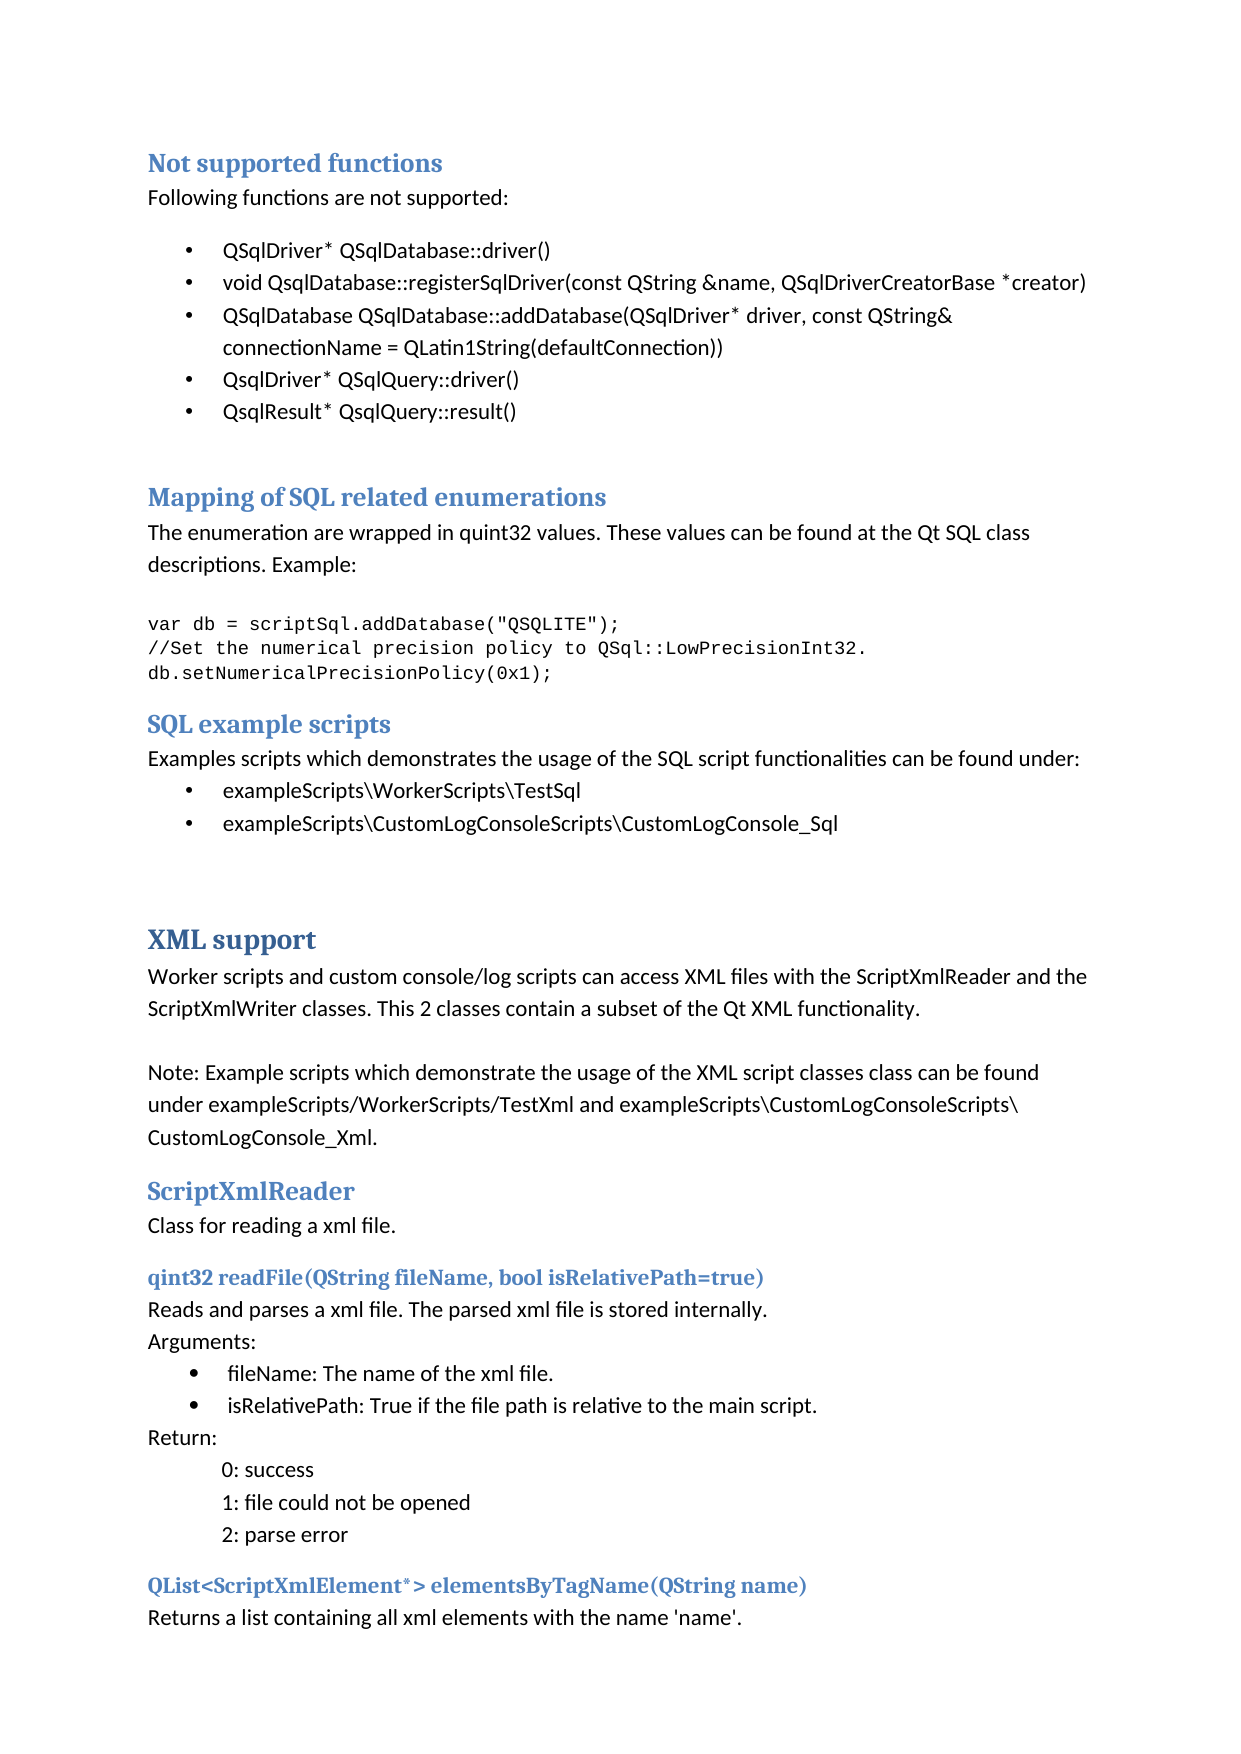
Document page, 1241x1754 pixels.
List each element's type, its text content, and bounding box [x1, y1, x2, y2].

text var db = scriptSql.addDatabase("QSQLITE"); [148, 615, 1093, 636]
list exampleScripts\CustomLogConsoleScripts\CustomLogConsole_Sql [185, 809, 1093, 837]
text Arguments: [148, 1327, 1093, 1355]
text 2: parse error [221, 1520, 1093, 1548]
subtitle qint32 readFile(QString fileName, bool isRelativePath=true) [148, 1264, 1093, 1291]
list isRelativePath: True if the file path is relative to the main script. [190, 1391, 1093, 1419]
list QSqlDatabase QSqlDatabase::addDatabase(QSqlDriver* driver, const QString& connectionName = QLatin1String(defaultConnection)) [185, 301, 1093, 361]
text 1: file could not be opened [221, 1488, 1093, 1516]
subtitle Mapping of SQL related enumerations [148, 482, 1093, 514]
text Class for reading a xml file. [148, 1211, 1093, 1239]
text Following functions are not supported: [148, 183, 1093, 211]
list void QsqlDatabase::registerSqlDriver(const QString &name, QSqlDriverCreatorBase *creator) [185, 268, 1093, 297]
subtitle ScriptXmlReader [148, 1176, 1093, 1207]
text 0: success [221, 1456, 1093, 1484]
list QsqlDriver* QSqlQuery::driver() [185, 365, 1093, 393]
list exampleScripts\WorkerScripts\TestSql [185, 777, 1093, 805]
text The enumeration are wrapped in quint32 values. These values can be found at the Qt SQL class descriptions. Example: [148, 518, 1093, 578]
list QsqlResult* QsqlQuery::result() [185, 397, 1093, 425]
text Return: [148, 1423, 1093, 1451]
subtitle XML support [148, 923, 1093, 957]
list QSqlDriver* QSqlDatabase::driver() [185, 236, 1093, 264]
text Examples scripts which demonstrates the usage of the SQL script functionalities can be found under: [148, 744, 1093, 772]
subtitle SQL example scripts [148, 709, 1093, 740]
text Worker scripts and custom console/log scripts can access XML files with the ScriptXmlReader and the ScriptXmlWriter classes. This 2 classes contain a subset of the Qt XML functionality. [148, 962, 1093, 1022]
text db.setNumericalPrecisionPolicy(0x1); [148, 663, 1093, 685]
subtitle QList<ScriptXmlElement*> elementsByTagName(QString name) [148, 1573, 1093, 1599]
text Reads and parses a xml file. The parsed xml file is stored internally. [148, 1295, 1093, 1323]
text Returns a list containing all xml elements with the name 'name'. [148, 1603, 1093, 1631]
list fileName: The name of the xml file. [190, 1359, 1093, 1387]
text Note: Example scripts which demonstrate the usage of the XML script classes class can be found under exampleScripts/WorkerScripts/TestXml and exampleScripts\CustomLogConsoleScripts\CustomLogConsole_Xml. [148, 1058, 1093, 1151]
text //Set the numerical precision policy to QSql::LowPrecisionInt32. [148, 639, 1093, 660]
subtitle Not supported functions [148, 148, 1093, 179]
